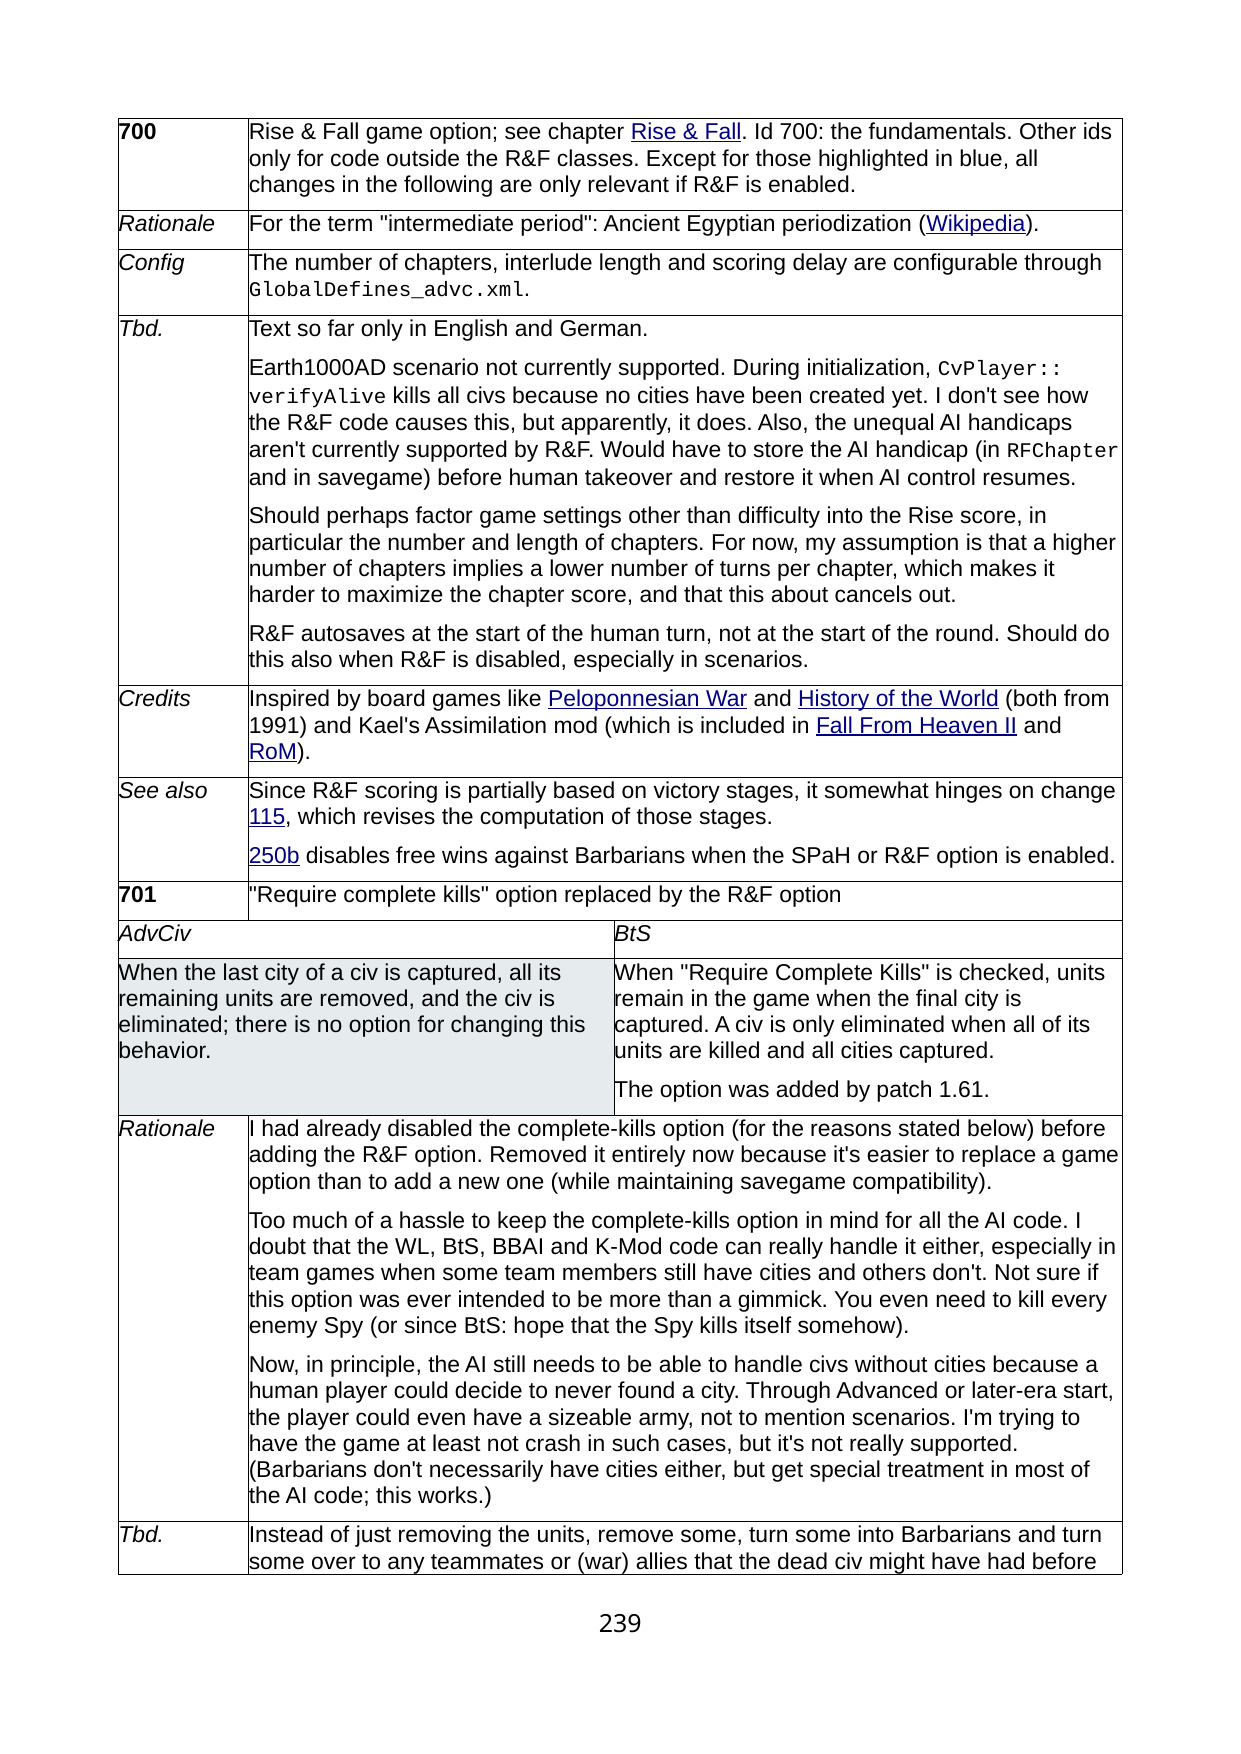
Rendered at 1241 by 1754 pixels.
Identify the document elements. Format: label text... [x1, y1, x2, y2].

table_cell Rationale [119, 211, 248, 248]
table_cell Config [119, 250, 248, 315]
table_cell When the last city of a civ is captured, all its remaining units are removed, and the civ is eliminated; there is no option for changing this behavior. [119, 959, 614, 1115]
table_cell Credits [119, 686, 248, 777]
table_cell I had already disabled the complete-kills option (for the reasons stated below) before adding the R&F option. Removed it entirely now because it's easier to replace a game option than to add a new one (while maintaining savegame compatibility). Too much of a hassle to keep the complete-kills option in mind for all the AI code. I doubt that the WL, BtS, BBAI and K-Mod code can really handle it either, especially in team games when some team members still have cities and others don't. Not sure if this option was ever intended to be more than a gimmick. You even need to kill every enemy Spy (or since BtS: hope that the Spy kills itself somehow). Now, in principle, the AI still needs to be able to handle civs without cities because a human player could decide to never found a city. Through Advanced or later-era start, the player could even have a sizeable army, not to mention scenarios. I'm trying to have the game at least not crash in such cases, but it's not really supported. (Barbarians don't necessarily have cities either, but get special treatment in most of the AI code; this works.) [249, 1116, 1122, 1521]
table_cell Since R&F scoring is partially based on victory stages, it somewhat hinges on change 115, which revises the computation of those stages. 250b disables free wins against Barbarians when the SPaH or R&F option is enabled. [249, 778, 1122, 881]
table_cell Inspired by board games like Peloponnesian War and History of the World (both from 1991) and Kael's Assimilation mod (which is included in Fall From Heaven II and RoM). [249, 686, 1122, 777]
table_cell "Require complete kills" option replaced by the R&F option [249, 882, 1122, 919]
table_cell Rationale [119, 1116, 248, 1521]
table_cell Tbd. [119, 316, 248, 685]
table_cell Tbd. [119, 1522, 248, 1574]
table_cell 701 [119, 882, 248, 919]
table_cell For the term "intermediate period": Ancient Egyptian periodization (Wikipedia). [249, 211, 1122, 248]
table_cell Text so far only in English and German. Earth1000AD scenario not currently supported. During initialization, CvPlayer:: verifyAlive kills all civs because no cities have been created yet. I don't see how the R&F code causes this, but apparently, it does. Also, the unequal AI handicaps aren't currently supported by R&F. Would have to store the AI handicap (in RFChapter and in savegame) before human takeover and restore it when AI control resumes. Should perhaps factor game settings other than difficulty into the Rise score, in particular the number and length of chapters. For now, my assumption is that a higher number of chapters implies a lower number of turns per chapter, which makes it harder to maximize the chapter score, and that this about cancels out. R&F autosaves at the start of the human turn, not at the start of the round. Should do this also when R&F is disabled, especially in scenarios. [249, 316, 1122, 685]
table_cell When "Require Complete Kills" is checked, units remain in the game when the final city is captured. A civ is only eliminated when all of its units are killed and all cities captured. The option was added by patch 1.61. [615, 959, 1122, 1115]
table_header Rise & Fall game option; see chapter Rise & Fall. Id 700: the fundamentals. Other ids only for code outside the R&F classes. Except for those highlighted in blue, all changes in the following are only relevant if R&F is enabled. [249, 119, 1122, 210]
table_cell AdvCiv [119, 921, 614, 958]
table_cell Instead of just removing the units, remove some, turn some into Barbarians and turn some over to any teammates or (war) allies that the dead civ might have had before [249, 1522, 1122, 1574]
table_cell BtS [615, 921, 1122, 958]
table_cell See also [119, 778, 248, 881]
table_header 700 [119, 119, 248, 210]
table_cell The number of chapters, interlude length and scoring delay are configurable through GlobalDefines_advc.xml. [249, 250, 1122, 315]
